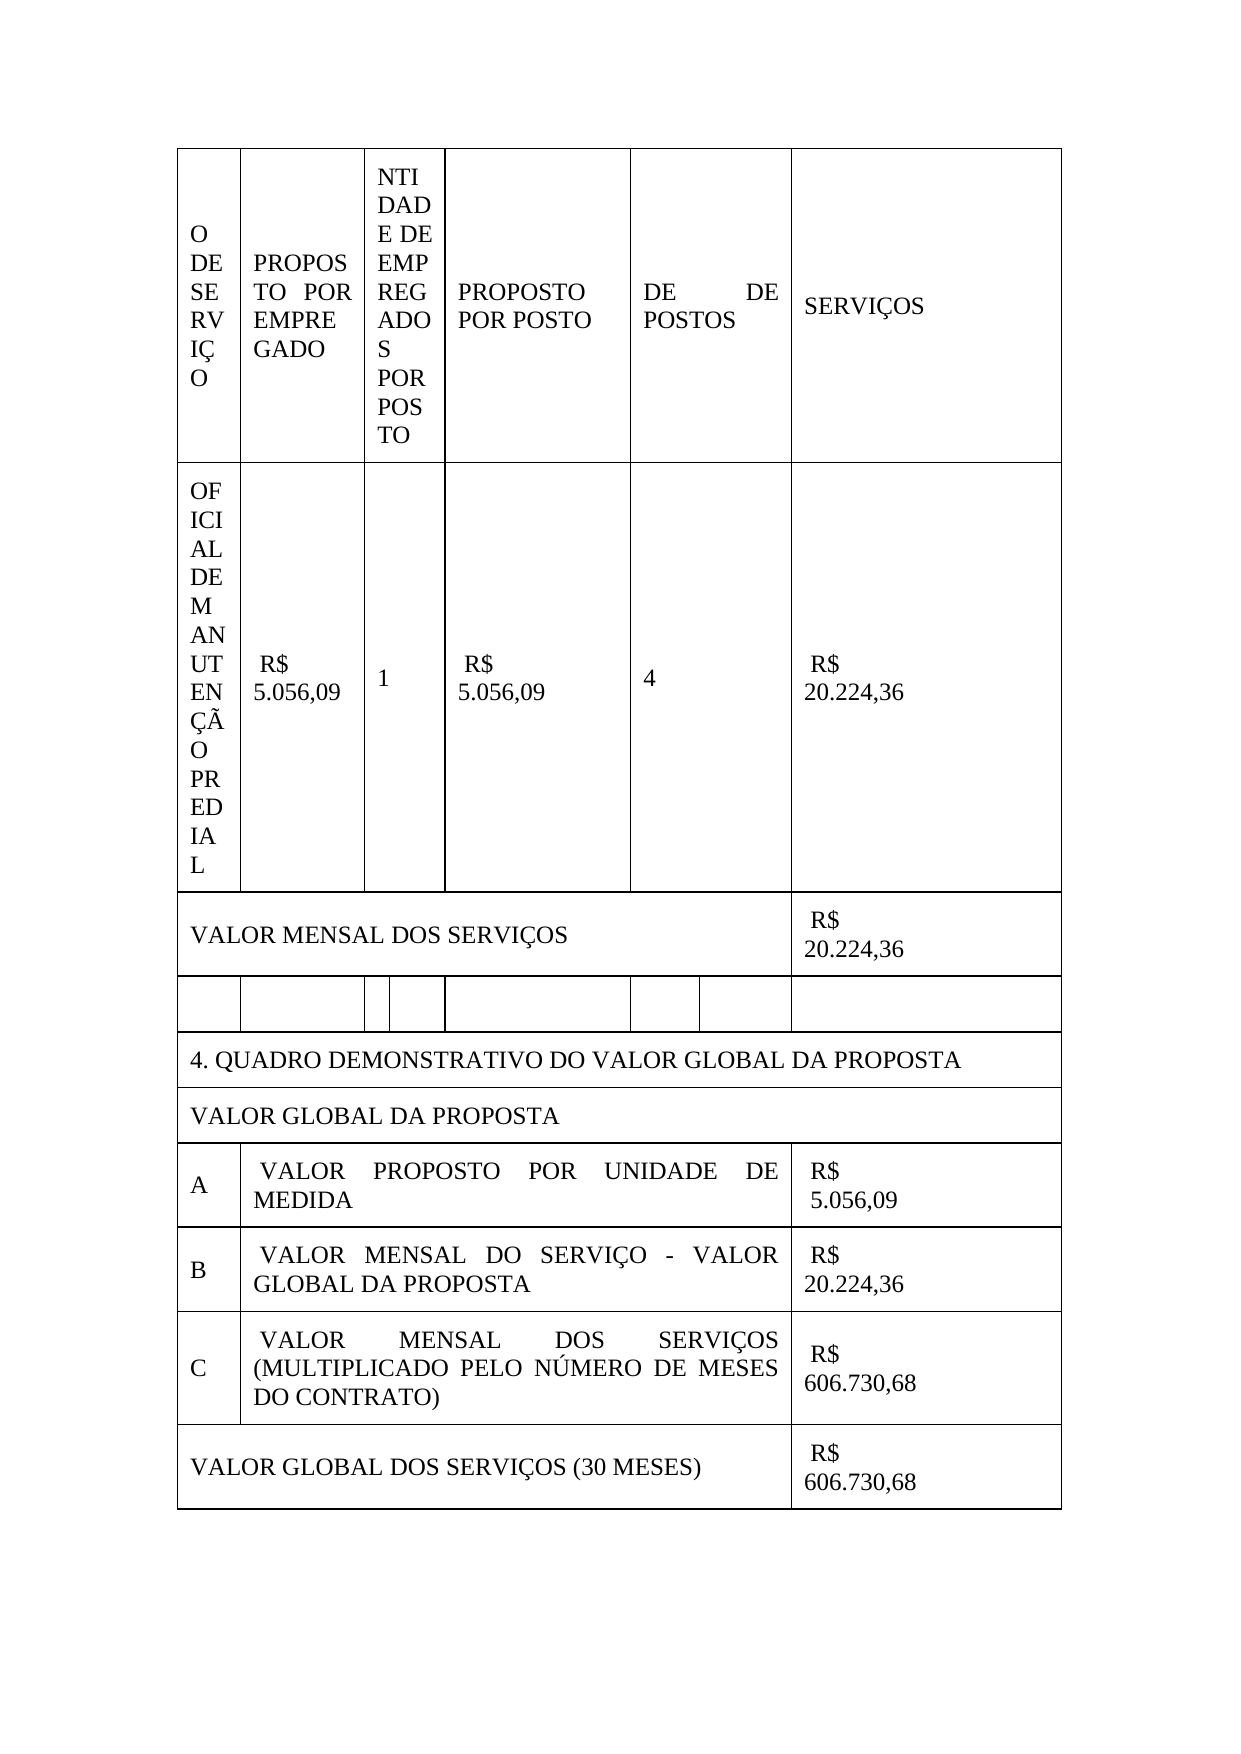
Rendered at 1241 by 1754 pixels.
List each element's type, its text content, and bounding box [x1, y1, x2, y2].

table_cell R$ 606.730,68 [792, 1425, 1061, 1508]
table_cell [792, 977, 1061, 1031]
table_cell A [178, 1144, 240, 1226]
table_cell R$ 20.224,36 [792, 463, 1061, 891]
table_cell PROPOSTO POR EMPREGADO [241, 149, 364, 462]
table_cell R$ 5.056,09 [446, 463, 630, 891]
table_cell [446, 977, 630, 1031]
table_cell [241, 977, 364, 1031]
table_cell [178, 977, 240, 1031]
table_cell R$ 606.730,68 [792, 1312, 1061, 1423]
table_cell 1 [365, 463, 444, 891]
table_cell VALOR MENSAL DOS SERVIÇOS [178, 893, 791, 975]
table_cell VALOR GLOBAL DA PROPOSTA [178, 1088, 1061, 1142]
table_cell [700, 977, 791, 1031]
table_cell NTIDADE DE EMPREGADOS POR POSTO [365, 149, 444, 462]
table_cell DE DE POSTOS [631, 149, 791, 462]
table_cell VALOR GLOBAL DOS SERVIÇOS (30 MESES) [178, 1425, 791, 1508]
table_cell [631, 977, 699, 1031]
table_cell O DE SERVIÇO [178, 149, 240, 462]
table_cell B [178, 1228, 240, 1311]
table_cell [365, 977, 389, 1031]
table_cell [390, 977, 444, 1031]
table_cell PROPOSTO POR POSTO [446, 149, 630, 462]
table_cell 4. QUADRO DEMONSTRATIVO DO VALOR GLOBAL DA PROPOSTA [178, 1033, 1061, 1086]
table_cell R$ 20.224,36 [792, 1228, 1061, 1311]
table_cell VALOR MENSAL DOS SERVIÇOS (MULTIPLICADO PELO NÚMERO DE MESES DO CONTRATO) [241, 1312, 791, 1423]
table_cell 4 [631, 463, 791, 891]
table_cell VALOR MENSAL DO SERVIÇO - VALOR GLOBAL DA PROPOSTA [241, 1228, 791, 1311]
table_cell R$ 5.056,09 [792, 1144, 1061, 1226]
table_cell R$ 20.224,36 [792, 893, 1061, 975]
table_cell C [178, 1312, 240, 1423]
table_cell OFICIAL DE MANUTENÇÃO PREDIAL [178, 463, 240, 891]
table_cell SERVIÇOS [792, 149, 1061, 462]
table_cell R$ 5.056,09 [241, 463, 364, 891]
table_cell VALOR PROPOSTO POR UNIDADE DE MEDIDA [241, 1144, 791, 1226]
